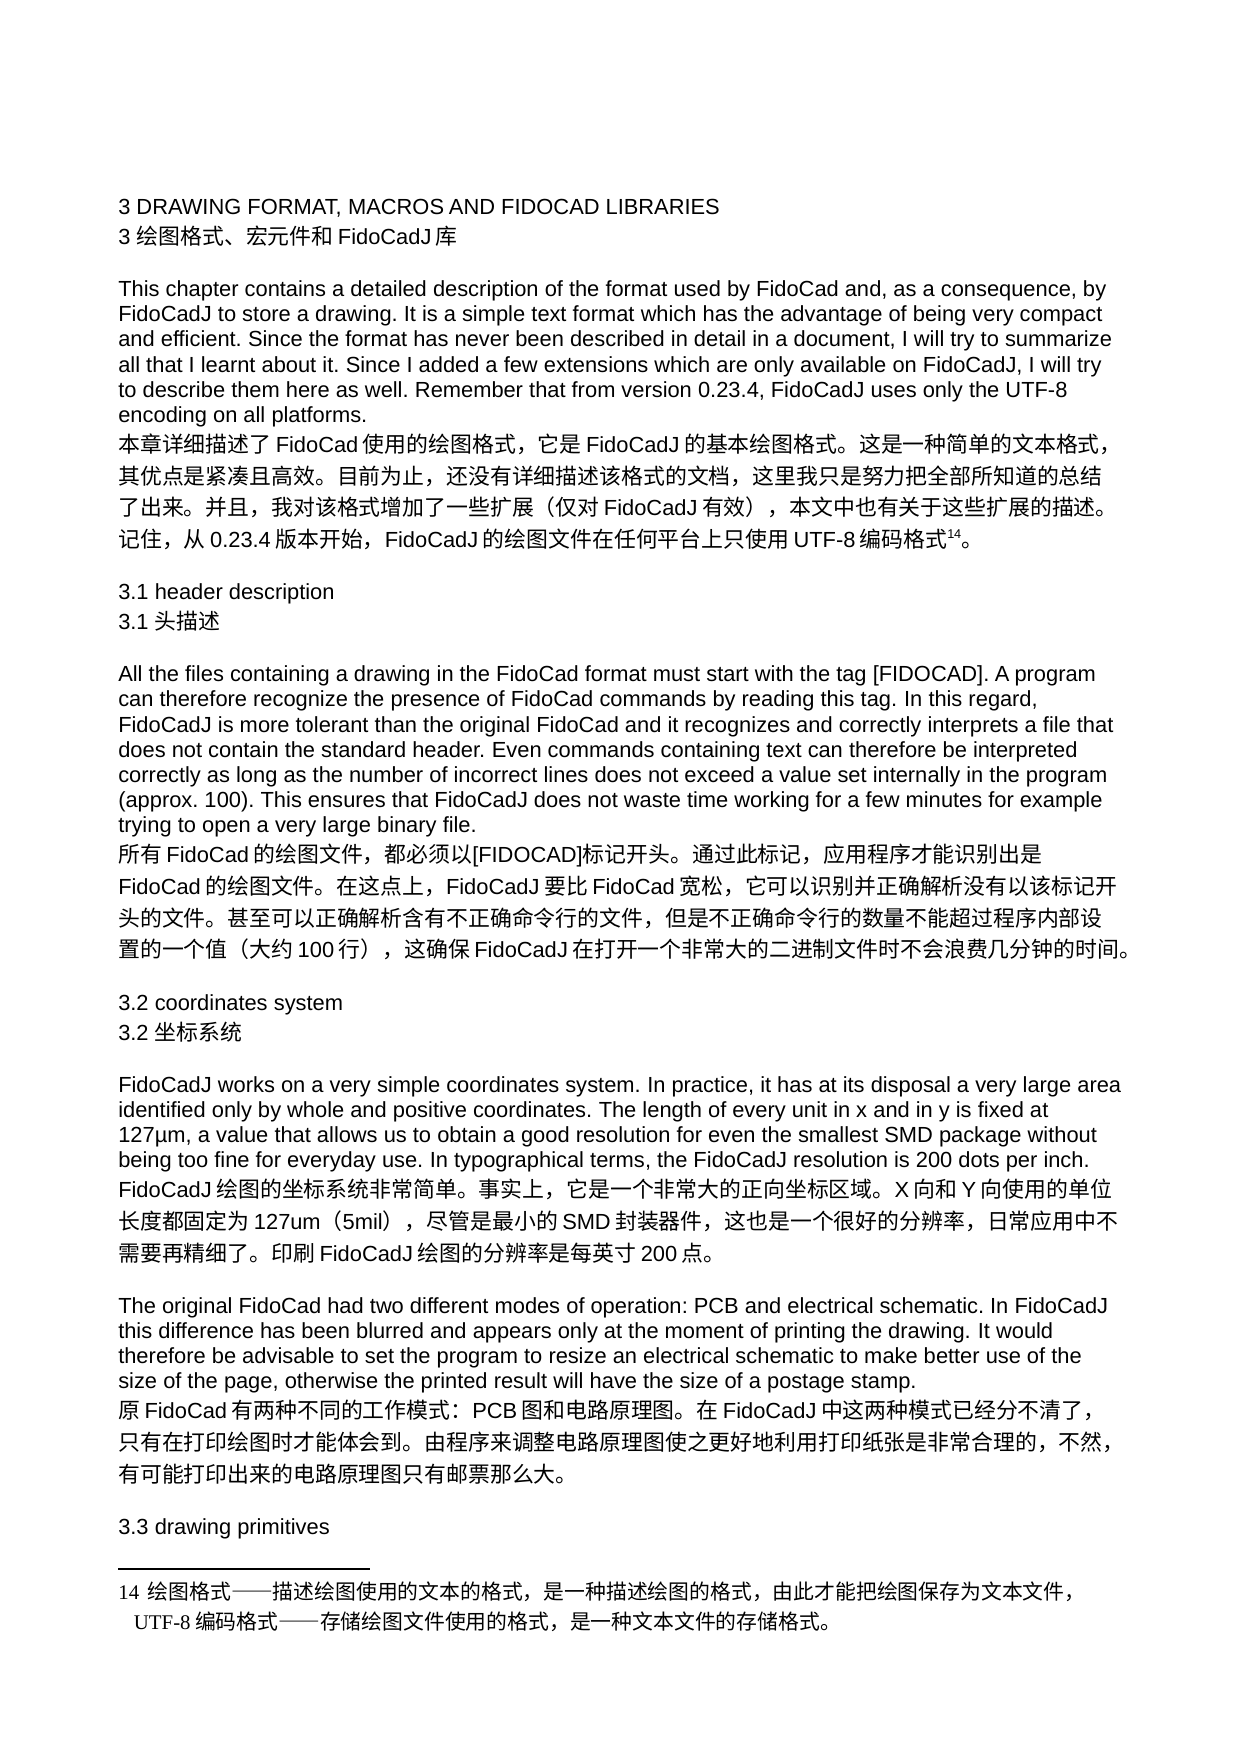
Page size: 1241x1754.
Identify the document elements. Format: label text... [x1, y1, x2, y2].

subtitle 3 绘图格式、宏元件和FidoCadJ库 [118, 219, 1122, 251]
subtitle 3.3 drawing primitives [118, 1513, 1122, 1539]
subtitle FidoCadJ绘图的坐标系统非常简单。事实上，它是一个非常大的正向坐标区域。X向和Y向使用的单位长度都固定为127um（5mil），尽管是最小的SMD封装器件，这也是一个很好的分辨率，日常应用中不需要再精细了。印刷FidoCadJ绘图的分辨率是每英寸200点。 [118, 1172, 1122, 1267]
subtitle 3 DRAWING FORMAT, MACROS AND FIDOCAD LIBRARIES [118, 194, 1122, 219]
subtitle UTF-8编码格式——存储绘图文件使用的格式，是一种文本文件的存储格式。 [118, 1606, 1122, 1636]
subtitle 3.2 坐标系统 [118, 1014, 1122, 1046]
subtitle 本章详细描述了FidoCad使用的绘图格式，它是FidoCadJ的基本绘图格式。这是一种简单的文本格式，其优点是紧凑且高效。目前为止，还没有详细描述该格式的文档，这里我只是努力把全部所知道的总结了出来。并且，我对该格式增加了一些扩展（仅对FidoCadJ有效），本文中也有关于这些扩展的描述。记住，从0.23.4版本开始，FidoCadJ的绘图文件在任何平台上只使用UTF-8编码格式。 [118, 427, 1122, 554]
subtitle 3.1 header description [118, 579, 1122, 604]
subtitle 所有FidoCad的绘图文件，都必须以[FIDOCAD]标记开头。通过此标记，应用程序才能识别出是FidoCad的绘图文件。在这点上，FidoCadJ要比FidoCad宽松，它可以识别并正确解析没有以该标记开头的文件。甚至可以正确解析含有不正确命令行的文件，但是不正确命令行的数量不能超过程序内部设置的一个值（大约100行），这确保FidoCadJ在打开一个非常大的二进制文件时不会浪费几分钟的时间。 [118, 837, 1122, 964]
subtitle 绘图格式——描述绘图使用的文本的格式，是一种描述绘图的格式，由此才能把绘图保存为文本文件， [118, 1575, 1122, 1606]
subtitle FidoCadJ works on a very simple coordinates system. In practice, it has at its disposal a very large area identified only by whole and positive coordinates. The length of every unit in x and in y is fixed at 127µm, a value that allows us to obtain a good resolution for even the smallest SMD package without being too fine for everyday use. In typographical terms, the FidoCadJ resolution is 200 dots per inch. [118, 1071, 1122, 1172]
subtitle The original FidoCad had two different modes of operation: PCB and electrical schematic. In FidoCadJ this difference has been blurred and appears only at the moment of printing the drawing. It would therefore be advisable to set the program to resize an electrical schematic to make better use of the size of the page, otherwise the printed result will have the size of a postage stamp. [118, 1292, 1122, 1393]
subtitle 原FidoCad有两种不同的工作模式：PCB图和电路原理图。在FidoCadJ中这两种模式已经分不清了，只有在打印绘图时才能体会到。由程序来调整电路原理图使之更好地利用打印纸张是非常合理的，不然，有可能打印出来的电路原理图只有邮票那么大。 [118, 1393, 1122, 1488]
subtitle 3.2 coordinates system [118, 989, 1122, 1014]
subtitle 3.1 头描述 [118, 604, 1122, 636]
subtitle This chapter contains a detailed description of the format used by FidoCad and, as a consequence, by FidoCadJ to store a drawing. It is a simple text format which has the advantage of being very compact and efficient. Since the format has never been described in detail in a document, I will try to summarize all that I learnt about it. Since I added a few extensions which are only available on FidoCadJ, I will try to describe them here as well. Remember that from version 0.23.4, FidoCadJ uses only the UTF-8 encoding on all platforms. [118, 276, 1122, 427]
subtitle All the files containing a drawing in the FidoCad format must start with the tag [FIDOCAD]. A program can therefore recognize the presence of FidoCad commands by reading this tag. In this regard, FidoCadJ is more tolerant than the original FidoCad and it recognizes and correctly interprets a file that does not contain the standard header. Even commands containing text can therefore be interpreted correctly as long as the number of incorrect lines does not exceed a value set internally in the program (approx. 100). This ensures that FidoCadJ does not waste time working for a few minutes for example trying to open a very large binary file. [118, 661, 1122, 837]
